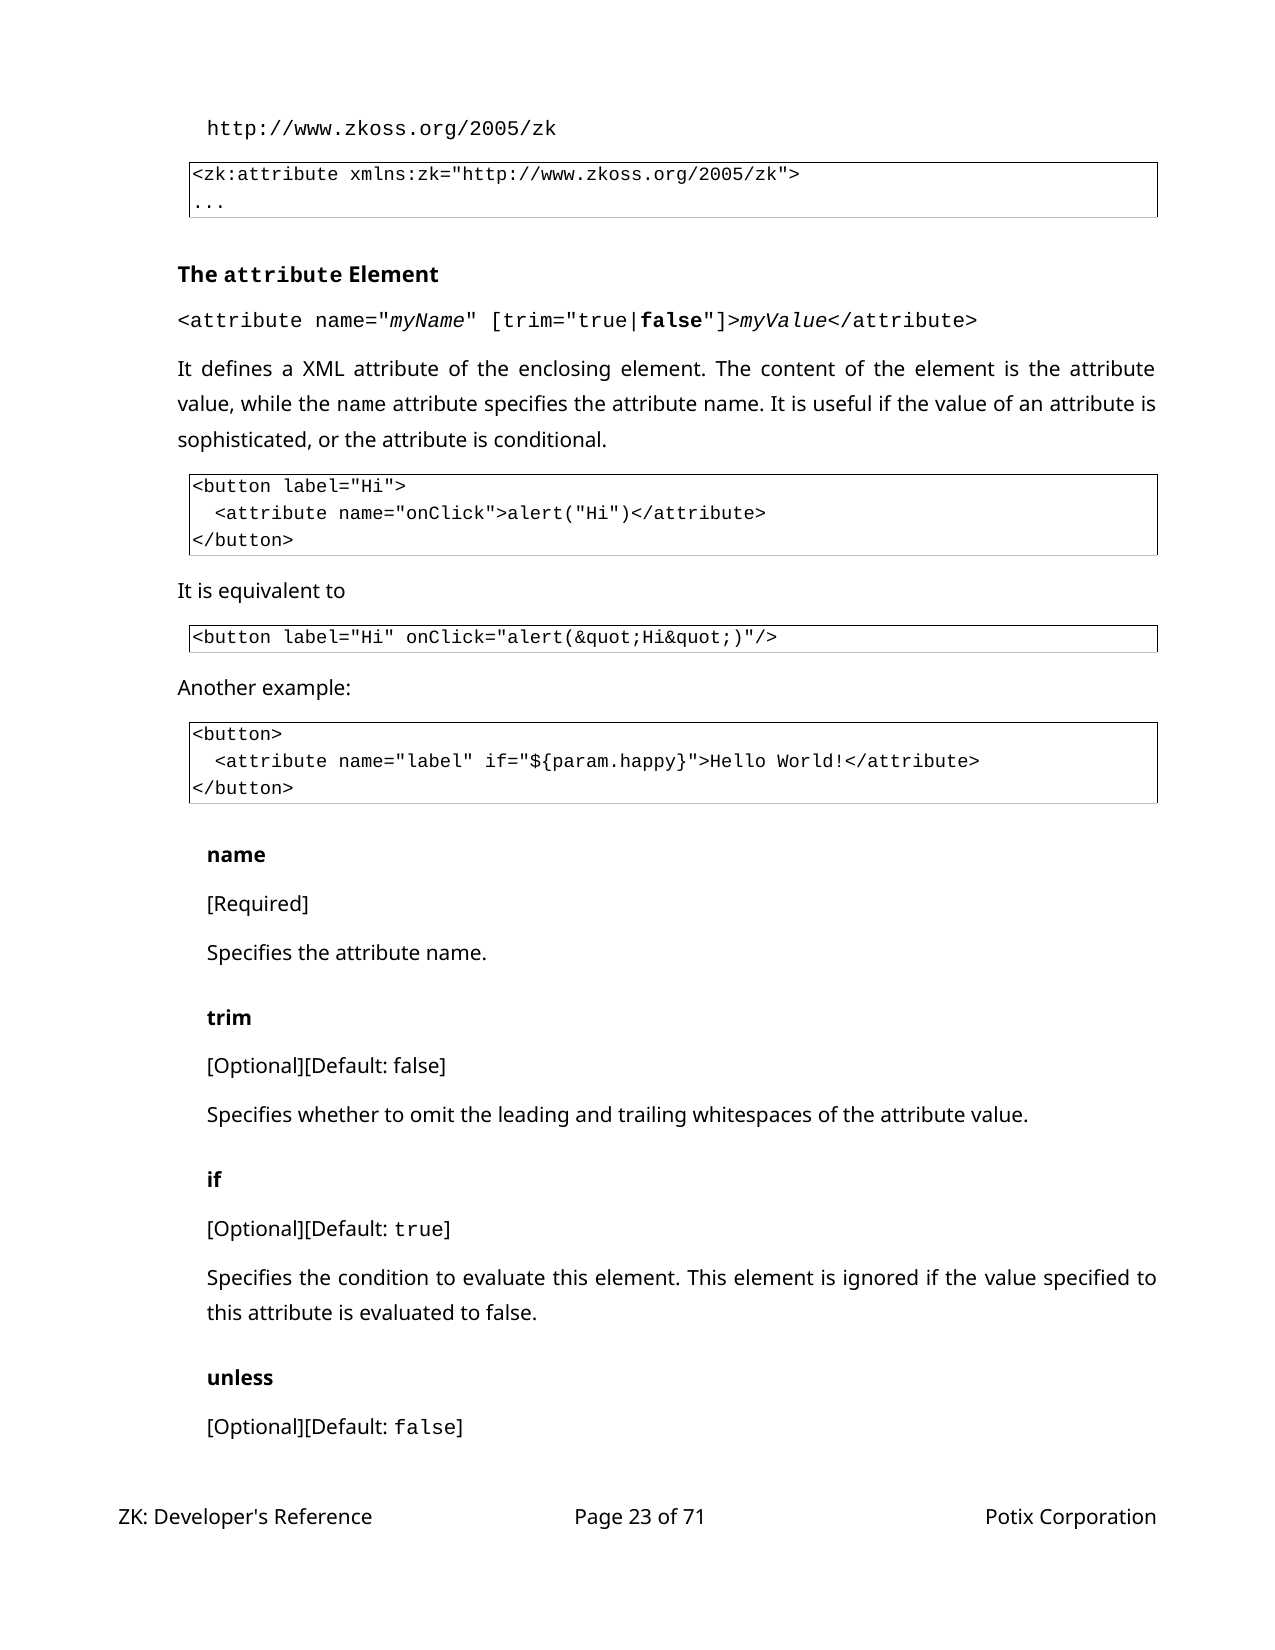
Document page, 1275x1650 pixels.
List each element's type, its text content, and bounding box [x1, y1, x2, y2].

subtitle trim [207, 1003, 1157, 1031]
text [Optional][Default: false] [207, 1051, 1157, 1080]
subtitle unless [207, 1363, 1157, 1392]
text </button> [190, 776, 1157, 803]
text <attribute name="label" if="${param.happy}">Hello World!</attribute> [190, 749, 1157, 773]
text </button> [190, 528, 1157, 555]
text It is equivalent to [177, 576, 1157, 604]
text [Optional][Default: true] [207, 1214, 1157, 1243]
text Another example: [177, 673, 1157, 701]
text <zk:attribute xmlns:zk="http://www.zkoss.org/2005/zk"> [190, 163, 1157, 187]
text Specifies whether to omit the leading and trailing whitespaces of the attribute value. [207, 1100, 1157, 1128]
text <button label="Hi" onClick="alert(&quot;Hi&quot;)"/> [190, 626, 1157, 652]
subtitle if [207, 1165, 1157, 1193]
text Specifies the condition to evaluate this element. This element is ignored if the value specified to this attribute is evaluated to false. [207, 1263, 1157, 1327]
text <attribute name="onClick">alert("Hi")</attribute> [190, 501, 1157, 525]
subtitle name [207, 840, 1157, 868]
text [Required] [207, 889, 1157, 917]
text It defines a XML attribute of the enclosing element. The content of the element is the attribute value, while the name attribute specifies the attribute name. It is useful if the value of an attribute is sophisticated, or the attribute is conditional. [177, 354, 1157, 453]
text <button> [190, 723, 1157, 746]
text <attribute name="myName" [trim="true|false"]>myValue</attribute> [177, 310, 1157, 333]
subtitle The attribute Element [177, 259, 1157, 289]
text Specifies the attribute name. [207, 938, 1157, 966]
text [Optional][Default: false] [207, 1412, 1157, 1441]
text <button label="Hi"> [190, 475, 1157, 498]
text ... [190, 189, 1157, 217]
text http://www.zkoss.org/2005/zk [207, 118, 1157, 142]
